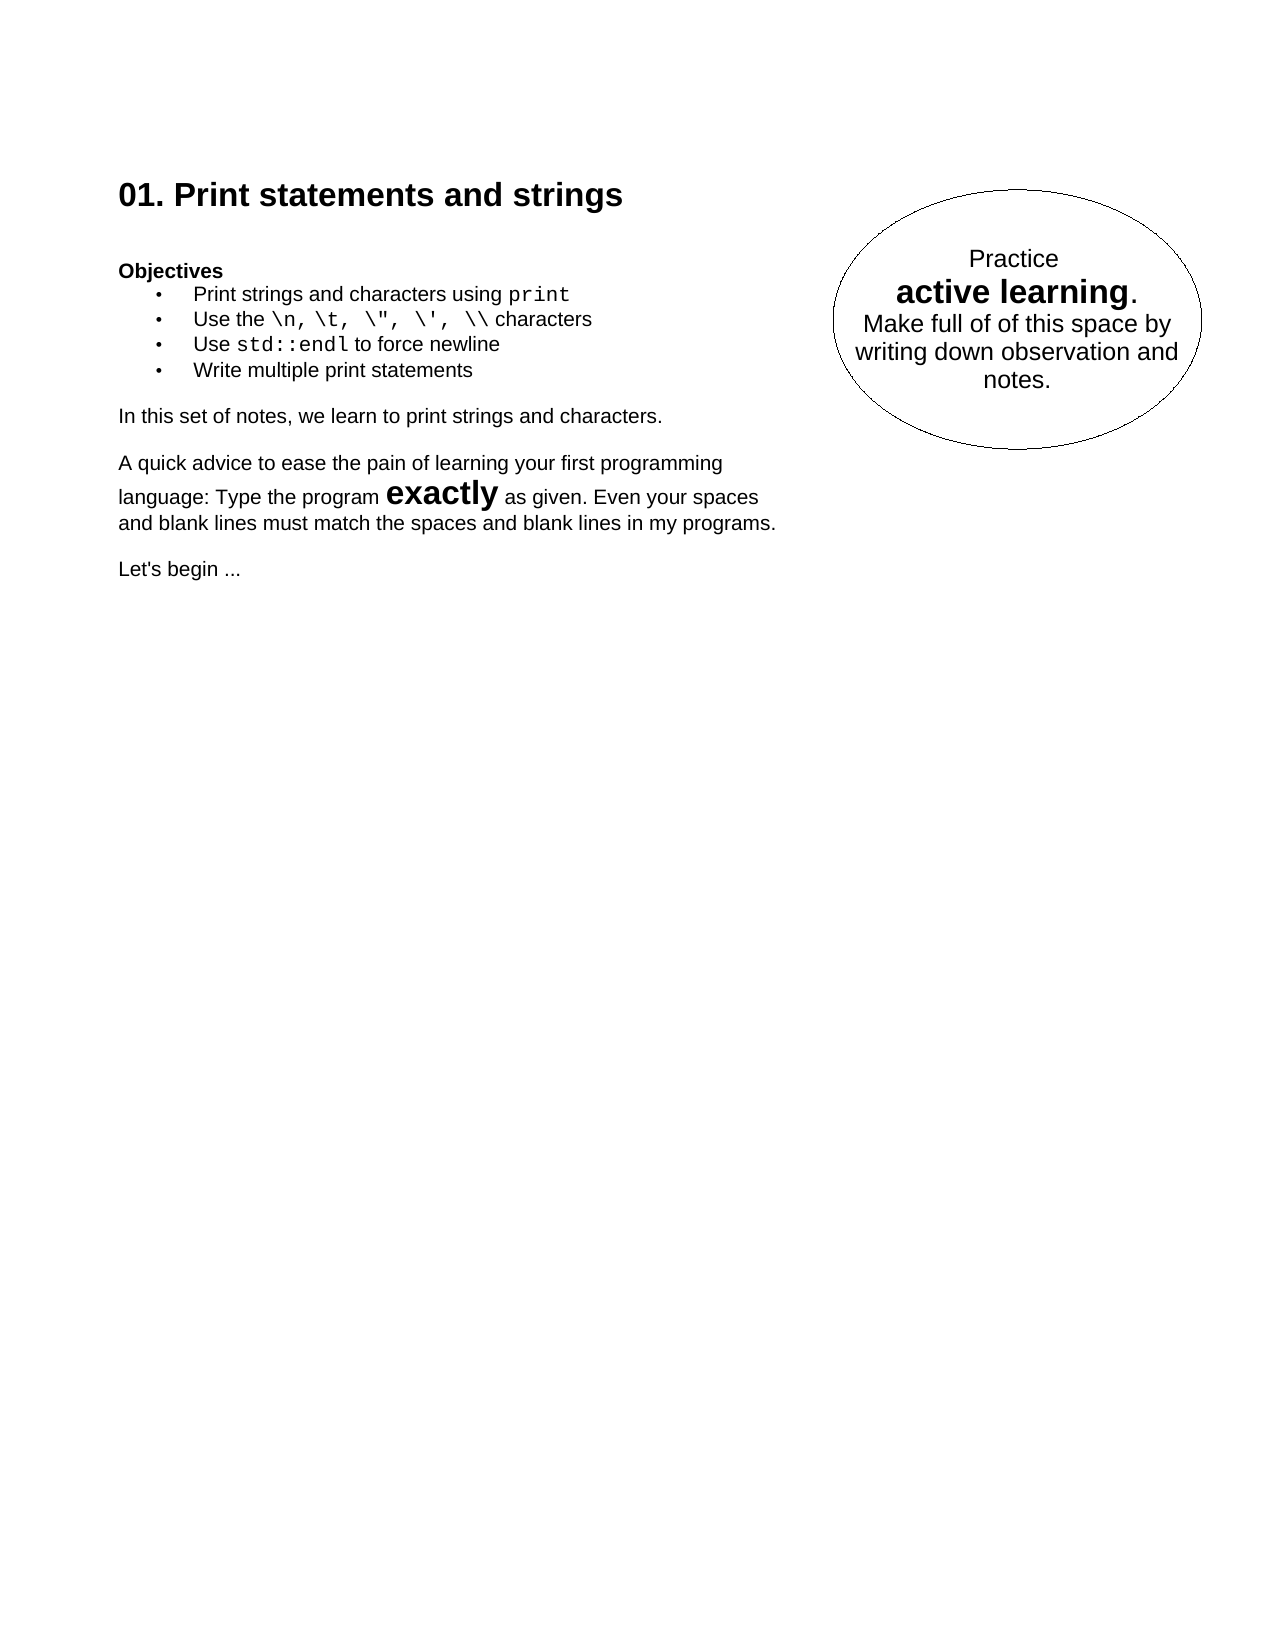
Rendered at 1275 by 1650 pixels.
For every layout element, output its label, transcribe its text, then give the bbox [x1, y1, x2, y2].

list Use the \n, \t, \", \', \\ characters [156, 308, 793, 333]
text A quick advice to ease the pain of learning your first programming language: Type the program exactly as given. Even your spaces and blank lines must match the spaces and blank lines in my programs. [118, 451, 793, 535]
list Write multiple print statements [156, 358, 793, 381]
text 01. Print statements and strings [118, 176, 793, 213]
text Let's begin ... [118, 558, 793, 581]
list Use std::endl to force newline [156, 333, 793, 358]
text In this set of notes, we learn to print strings and characters. [118, 404, 793, 428]
list Print strings and characters using print [156, 283, 793, 308]
text Objectives [118, 259, 793, 283]
